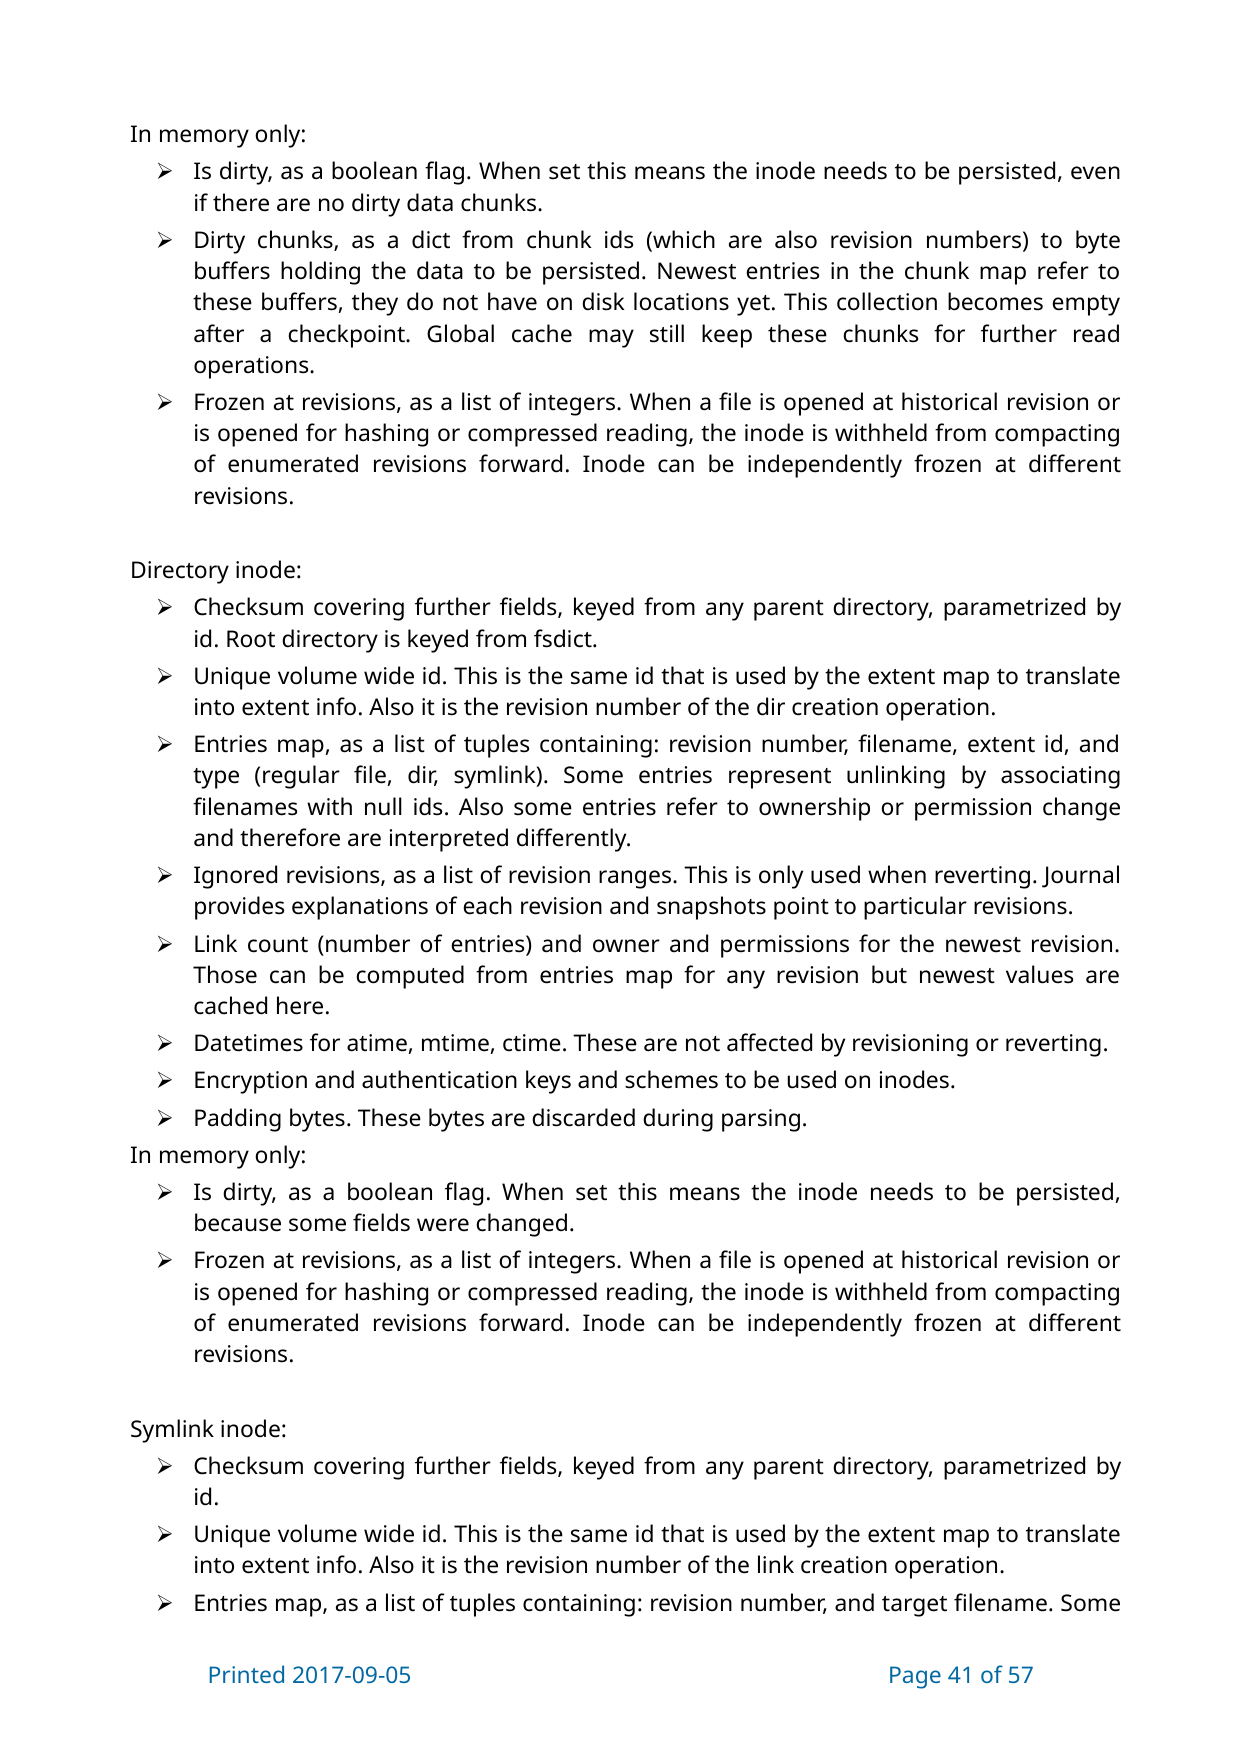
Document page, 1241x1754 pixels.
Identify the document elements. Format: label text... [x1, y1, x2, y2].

text In memory only: [118, 118, 1122, 149]
list Entries map, as a list of tuples containing: revision number, and target filename. Some [156, 1587, 1122, 1618]
list Checksum covering further fields, keyed from any parent directory, parametrized by id. [156, 1450, 1122, 1512]
list Padding bytes. These bytes are discarded during parsing. [156, 1102, 1122, 1133]
list Frozen at revisions, as a list of integers. When a file is opened at historical revision or is opened for hashing or compressed reading, the inode is withheld from compacting of enumerated revisions forward. Inode can be independently frozen at different revisions. [156, 386, 1122, 511]
text In memory only: [118, 1139, 1122, 1170]
list Unique volume wide id. This is the same id that is used by the extent map to translate into extent info. Also it is the revision number of the dir creation operation. [156, 660, 1122, 722]
list Unique volume wide id. This is the same id that is used by the extent map to translate into extent info. Also it is the revision number of the link creation operation. [156, 1518, 1122, 1581]
list Is dirty, as a boolean flag. When set this means the inode needs to be persisted, because some fields were changed. [156, 1176, 1122, 1238]
text Symlink inode: [118, 1412, 1122, 1444]
list Frozen at revisions, as a list of integers. When a file is opened at historical revision or is opened for hashing or compressed reading, the inode is withheld from compacting of enumerated revisions forward. Inode can be independently frozen at different revisions. [156, 1244, 1122, 1369]
list Encryption and authentication keys and schemes to be used on inodes. [156, 1064, 1122, 1096]
list Checksum covering further fields, keyed from any parent directory, parametrized by id. Root directory is keyed from fsdict. [156, 591, 1122, 654]
list Is dirty, as a boolean flag. When set this means the inode needs to be persisted, even if there are no dirty data chunks. [156, 155, 1122, 218]
text Directory inode: [118, 554, 1122, 585]
list Ignored revisions, as a list of revision ranges. This is only used when reverting. Journal provides explanations of each revision and snapshots point to particular revisions. [156, 859, 1122, 922]
list Entries map, as a list of tuples containing: revision number, filename, extent id, and type (regular file, dir, symlink). Some entries represent unlinking by associating filenames with null ids. Also some entries refer to ownership or permission change and therefore are interpreted differently. [156, 728, 1122, 853]
list Datetimes for atime, mtime, ctime. These are not affected by revisioning or reverting. [156, 1027, 1122, 1058]
list Link count (number of entries) and owner and permissions for the newest revision. Those can be computed from entries map for any revision but newest values are cached here. [156, 927, 1122, 1021]
list Dirty chunks, as a dict from chunk ids (which are also revision numbers) to byte buffers holding the data to be persisted. Newest entries in the chunk map refer to these buffers, they do not have on disk locations yet. This collection becomes empty after a checkpoint. Global cache may still keep these chunks for further read operations. [156, 224, 1122, 380]
